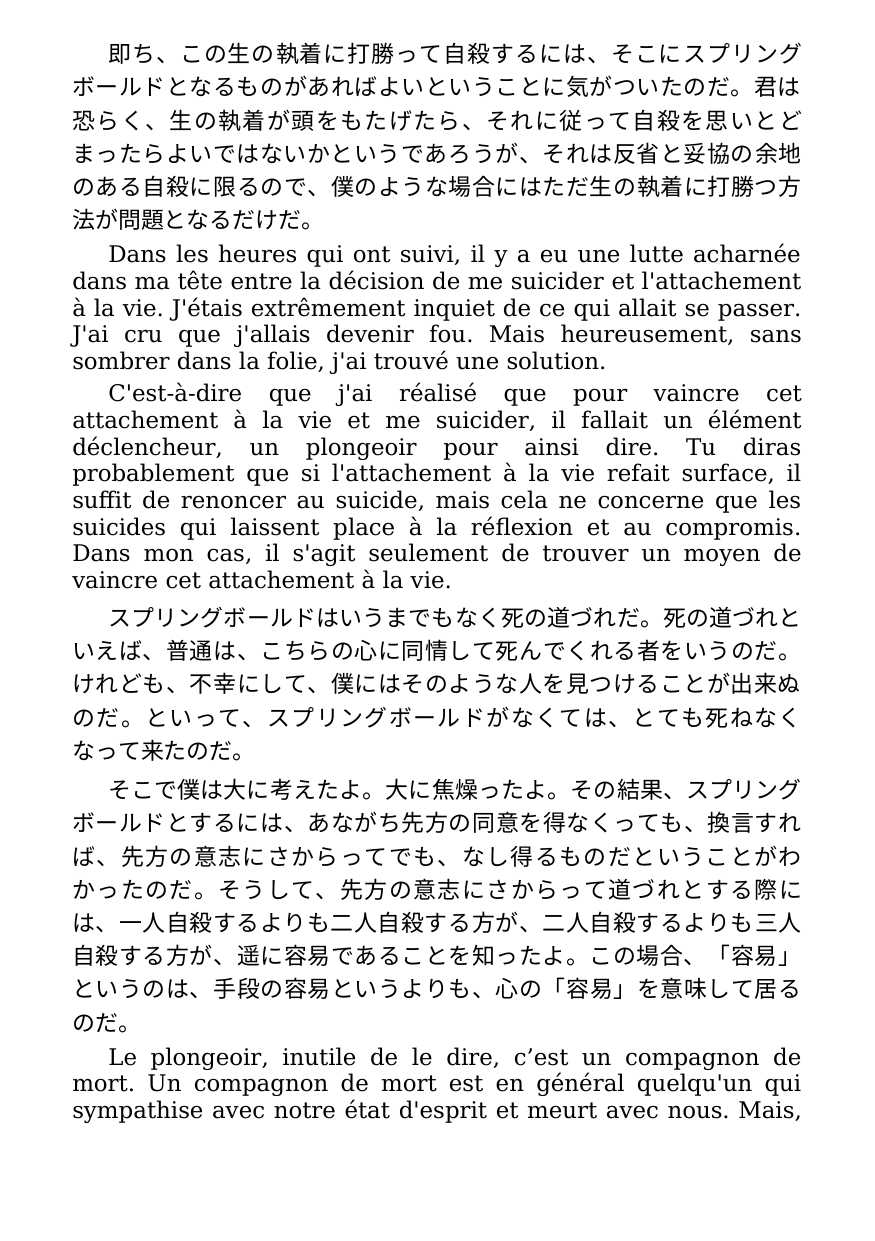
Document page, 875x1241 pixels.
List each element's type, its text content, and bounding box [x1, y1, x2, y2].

text Dans les heures qui ont suivi, il y a eu une lutte acharnée dans ma tête entre la décision de me suicider et l'attachement à la vie. J'étais extrêmement inquiet de ce qui allait se passer. J'ai cru que j'allais devenir fou. Mais heureusement, sans sombrer dans la folie, j'ai trouvé une solution. [72, 241, 802, 375]
text そこで僕は大に考えたよ。大に焦燥ったよ。その結果、スプリングボールドとするには、あながち先方の同意を得なくっても、換言すれば、先方の意志にさからってでも、なし得るものだということがわかったのだ。そうして、先方の意志にさからって道づれとする際には、一人自殺するよりも二人自殺する方が、二人自殺するよりも三人自殺する方が、遥に容易であることを知ったよ。この場合、「容易」というのは、手段の容易というよりも、心の「容易」を意味して居るのだ。 [72, 772, 802, 1038]
text スプリングボールドはいうまでもなく死の道づれだ。死の道づれといえば、普通は、こちらの心に同情して死んでくれる者をいうのだ。けれども、不幸にして、僕にはそのような人を見つけることが出来ぬのだ。といって、スプリングボールドがなくては、とても死ねなくなって来たのだ。 [72, 600, 802, 766]
text 即ち、この生の執着に打勝って自殺するには、そこにスプリングボールドとなるものがあればよいということに気がついたのだ。君は恐らく、生の執着が頭をもたげたら、それに従って自殺を思いとどまったらよいではないかというであろうが、それは反省と妥協の余地のある自殺に限るので、僕のような場合にはただ生の執着に打勝つ方法が問題となるだけだ。 [72, 36, 802, 235]
text C'est-à-dire que j'ai réalisé que pour vaincre cet attachement à la vie et me suicider, il fallait un élément déclencheur, un plongeoir pour ainsi dire. Tu diras probablement que si l'attachement à la vie refait surface, il suffit de renoncer au suicide, mais cela ne concerne que les suicides qui laissent place à la réflexion et au compromis. Dans mon cas, il s'agit seulement de trouver un moyen de vaincre cet attachement à la vie. [72, 381, 802, 594]
text Le plongeoir, inutile de le dire, c’est un compagnon de mort. Un compagnon de mort est en général quelqu'un qui sympathise avec notre état d'esprit et meurt avec nous. Mais, [72, 1044, 802, 1124]
